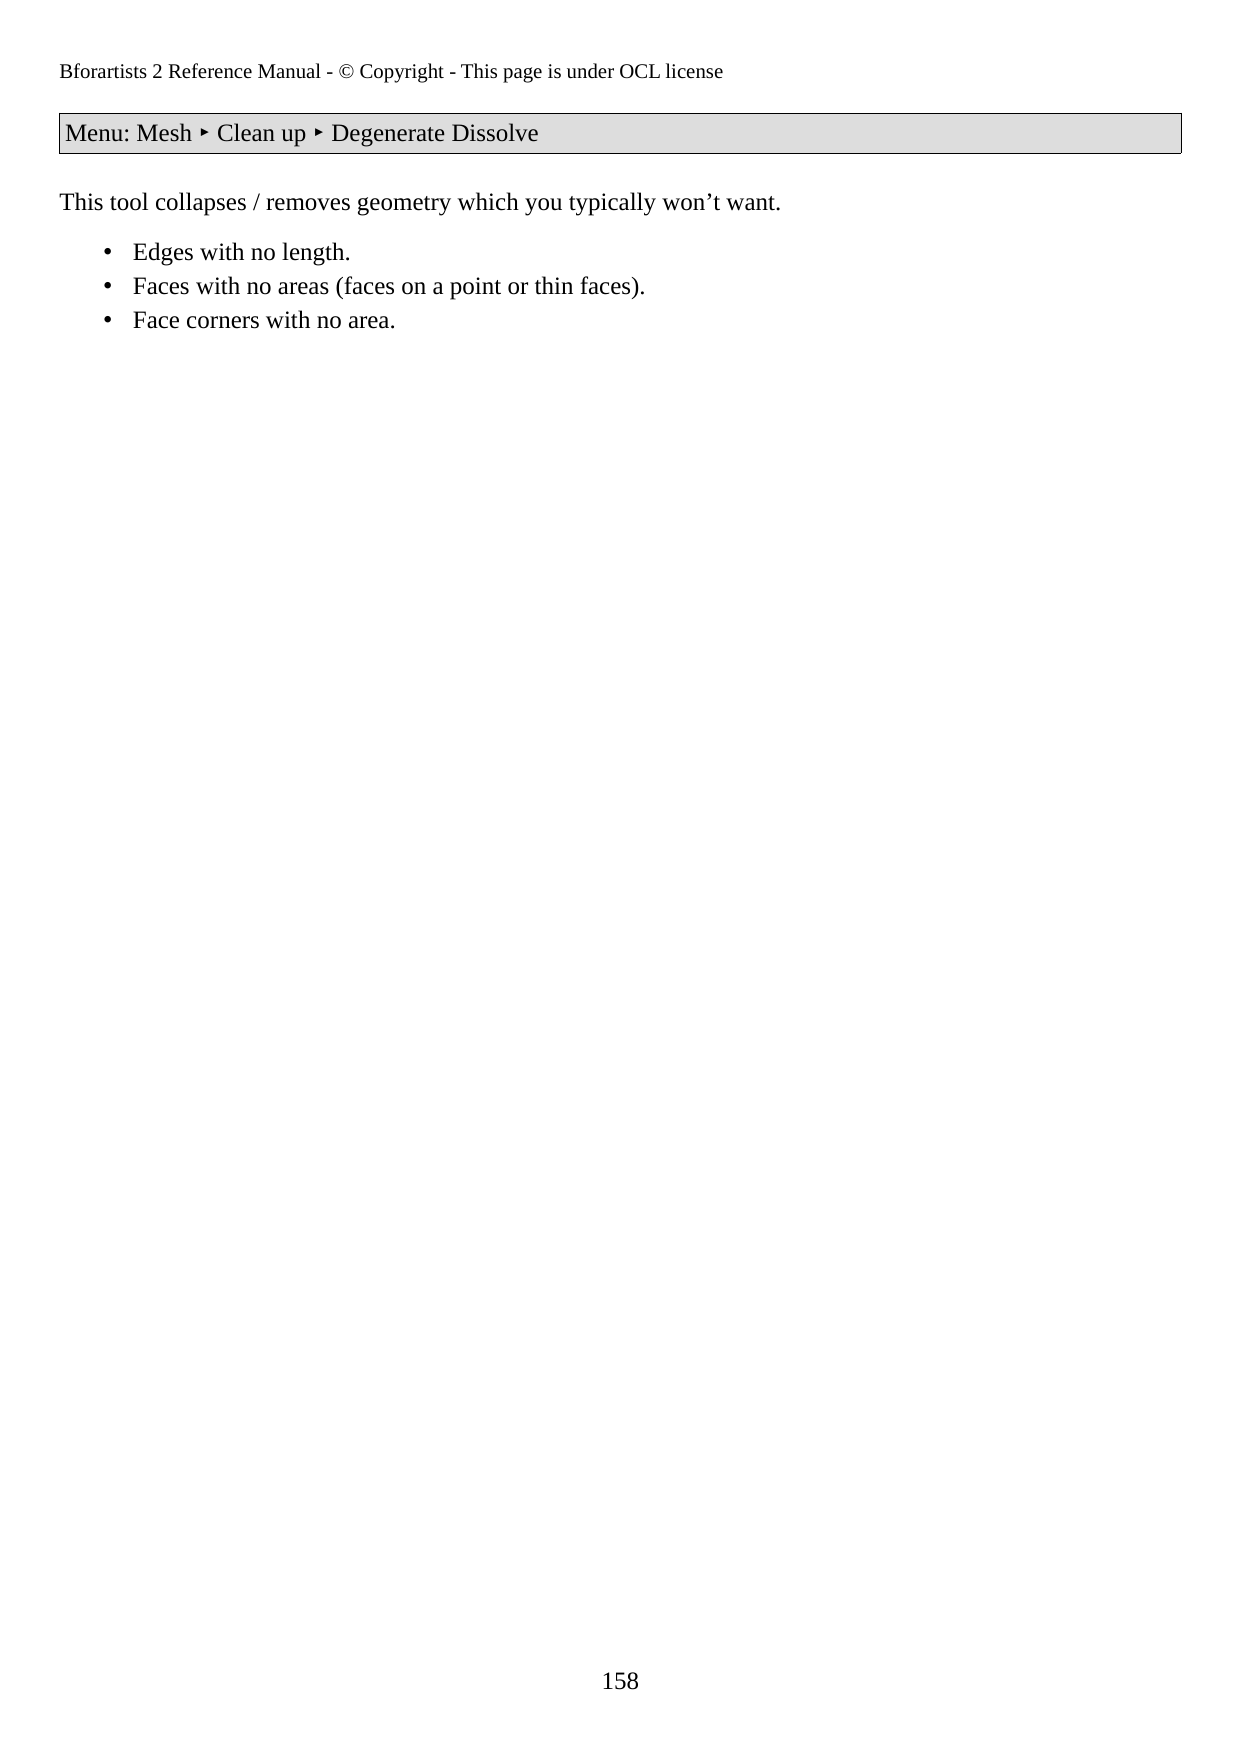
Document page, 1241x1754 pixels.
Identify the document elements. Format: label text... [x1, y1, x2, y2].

list Faces with no areas (faces on a point or thin faces). [103, 271, 1181, 300]
table_cell Menu: Mesh ‣ Clean up ‣ Degenerate Dissolve [60, 114, 1181, 153]
list Face corners with no area. [103, 306, 1181, 334]
list Edges with no length. [103, 237, 1181, 265]
text This tool collapses / removes geometry which you typically won’t want. [59, 187, 1181, 216]
